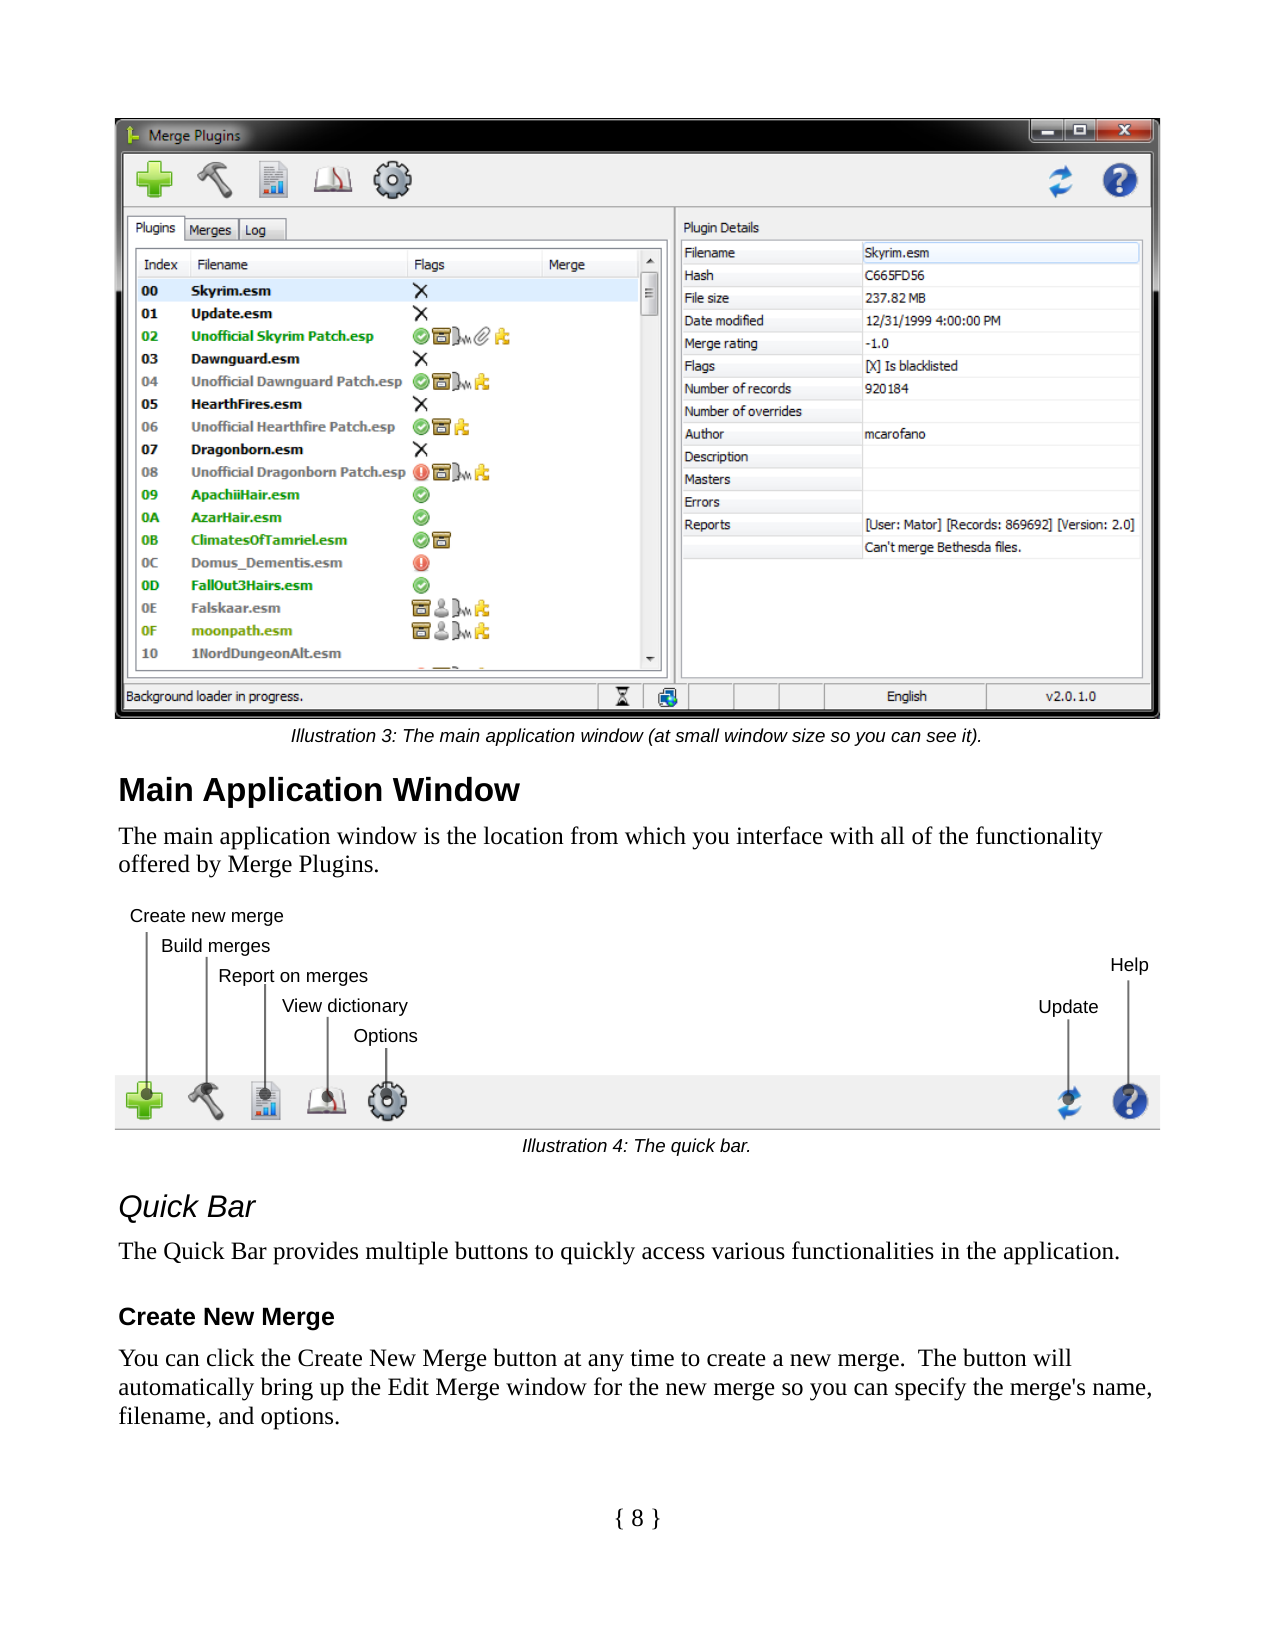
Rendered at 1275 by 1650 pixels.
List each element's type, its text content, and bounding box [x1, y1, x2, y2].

text You can click the Create New Merge button at any time to create a new merge. The button will automatically bring up the Edit Merge window for the new merge so you can specify the merge's name, filename, and options. [118, 1343, 1157, 1430]
text The main application window is the location from which you interface with all of the functionality offered by Merge Plugins. [118, 821, 1157, 878]
subtitle Quick Bar [115, 892, 1160, 1074]
picture [114, 118, 1161, 719]
text Illustration 3: The main application window (at small window size so you can see it). [115, 719, 1160, 746]
text Illustration 4: The quick bar. [115, 1130, 1160, 1157]
subtitle Create New Merge [118, 1302, 1157, 1331]
text The Quick Bar provides multiple buttons to quickly access various functionalities in the application. [118, 1236, 1157, 1265]
picture [114, 1074, 1161, 1130]
subtitle Quick Bar [115, 1157, 1160, 1224]
subtitle Main Application Window [115, 746, 1160, 808]
